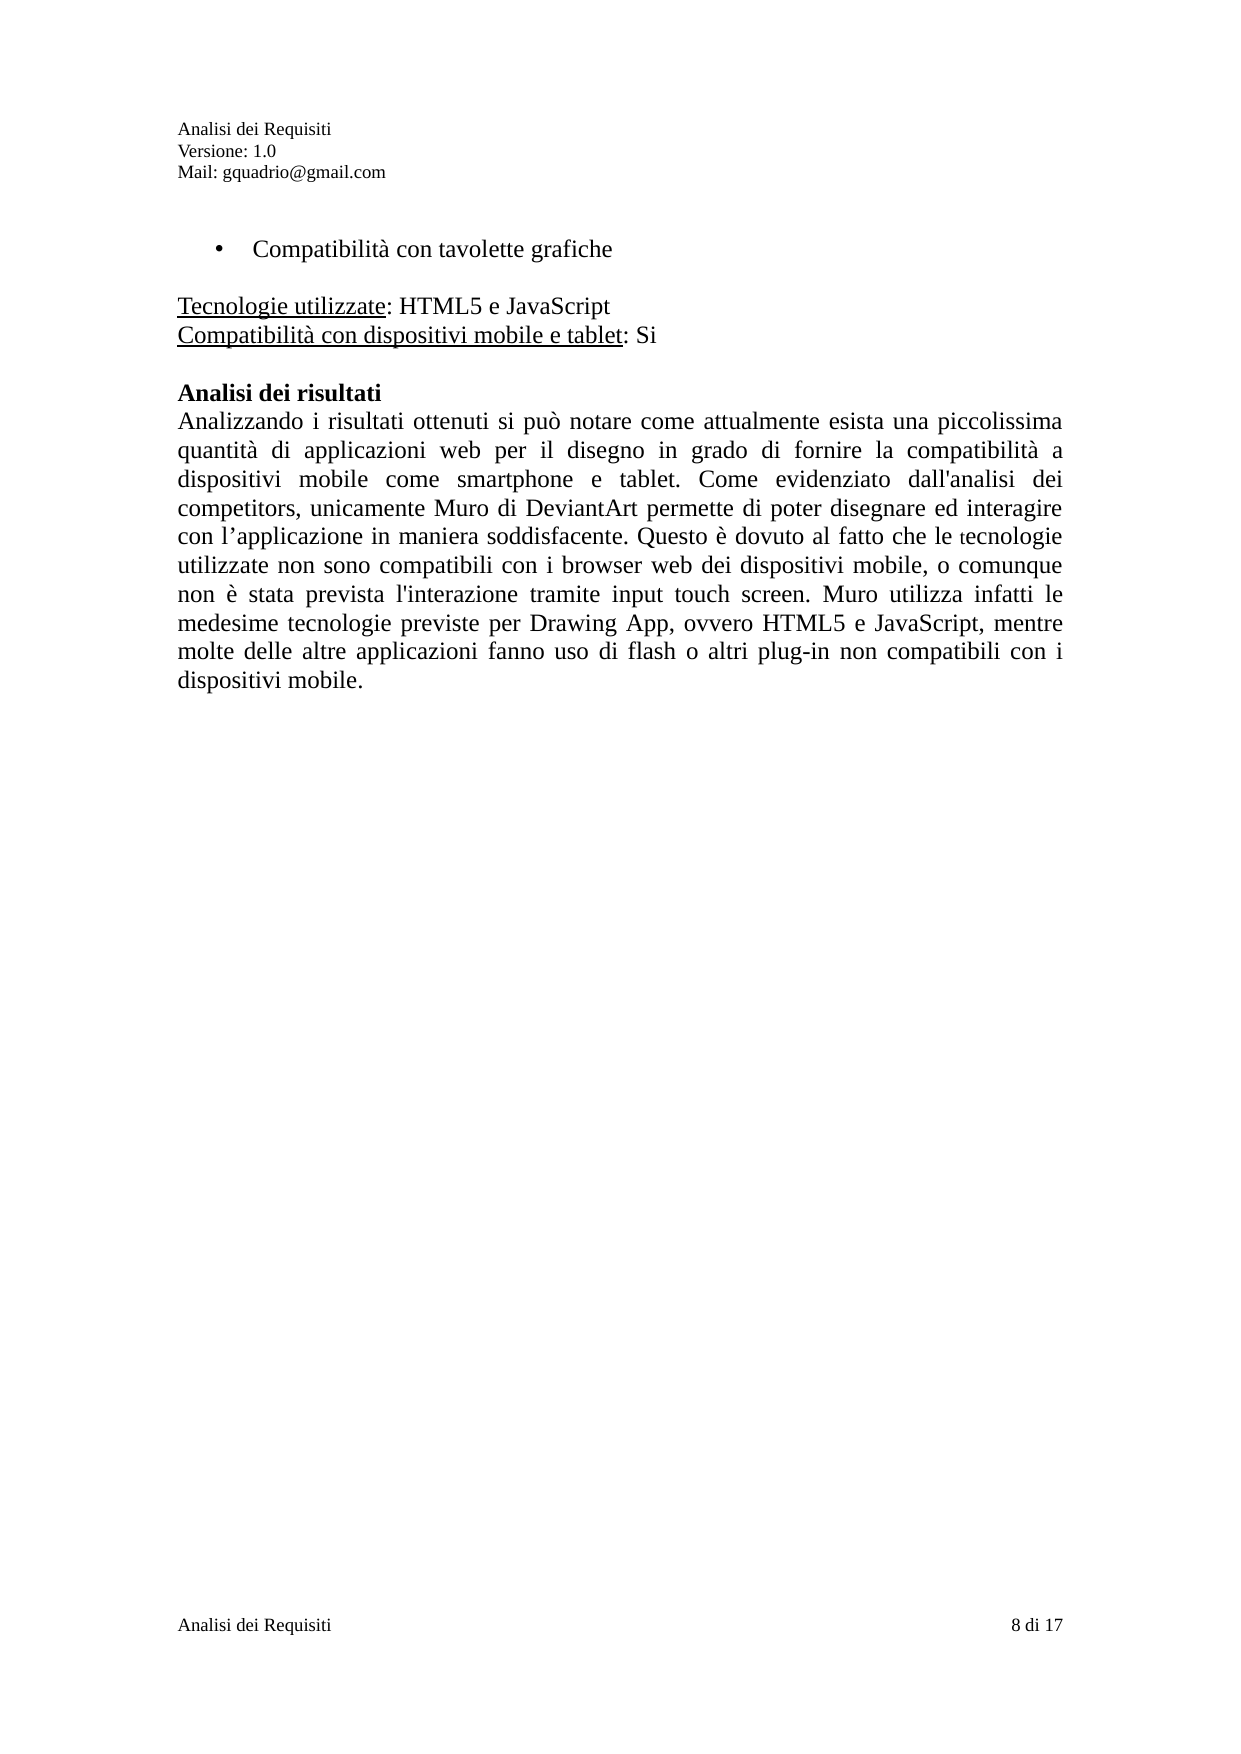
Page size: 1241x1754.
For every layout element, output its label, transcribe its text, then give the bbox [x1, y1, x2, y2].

text Compatibilità con dispositivi mobile e tablet: Si [177, 320, 1063, 349]
list Compatibilità con tavolette grafiche [215, 234, 1063, 263]
text Tecnologie utilizzate: HTML5 e JavaScript [177, 291, 1063, 320]
text Analizzando i risultati ottenuti si può notare come attualmente esista una piccolissima quantità di applicazioni web per il disegno in grado di fornire la compatibilità a dispositivi mobile come smartphone e tablet. Come evidenziato dall'analisi dei competitors, unicamente Muro di DeviantArt permette di poter disegnare ed interagire con l’applicazione in maniera soddisfacente. Questo è dovuto al fatto che le tecnologie utilizzate non sono compatibili con i browser web dei dispositivi mobile, o comunque non è stata prevista l'interazione tramite input touch screen. Muro utilizza infatti le medesime tecnologie previste per Drawing App, ovvero HTML5 e JavaScript, mentre molte delle altre applicazioni fanno uso di flash o altri plug-in non compatibili con i dispositivi mobile. [177, 406, 1063, 694]
text Analisi dei risultati [177, 378, 1063, 406]
